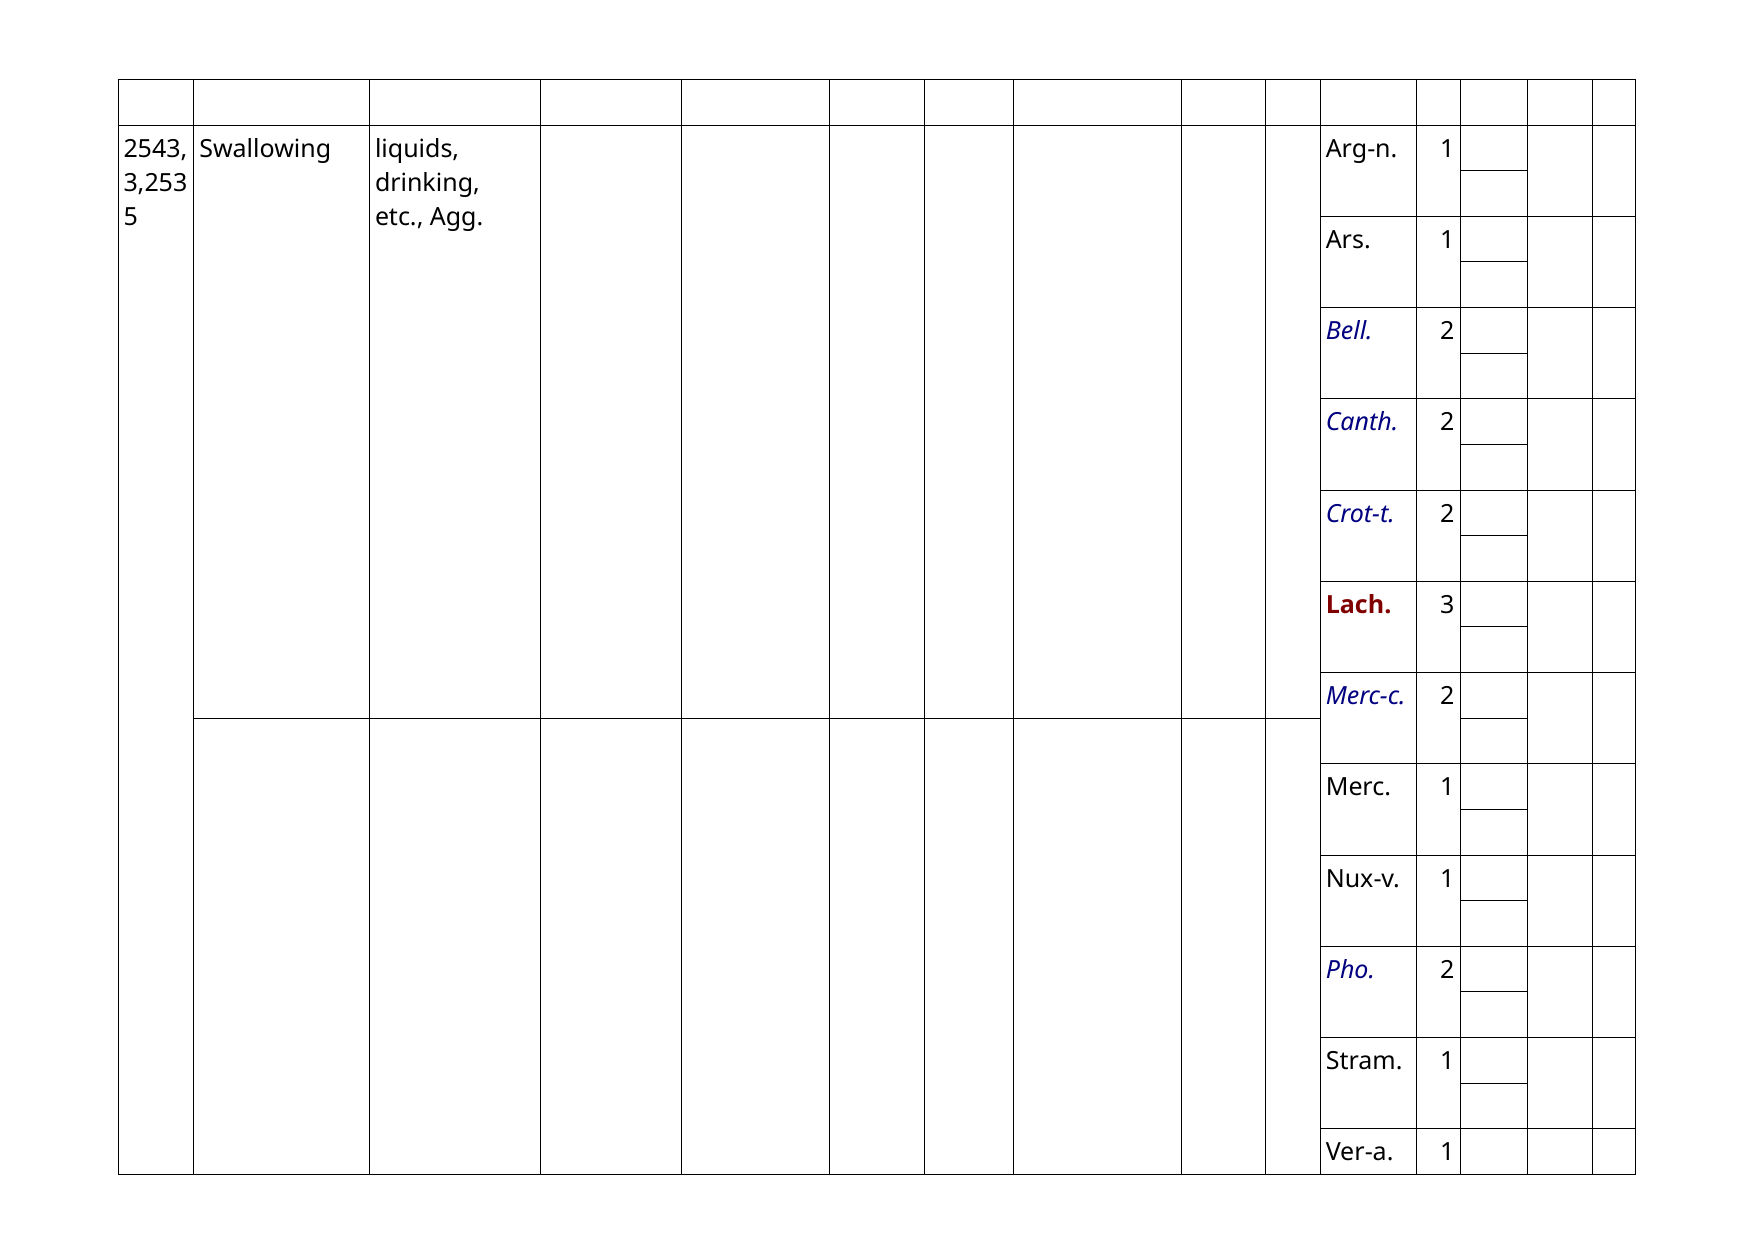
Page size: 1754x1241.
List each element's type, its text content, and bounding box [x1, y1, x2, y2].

table_cell [194, 719, 369, 1174]
table_cell [1461, 491, 1527, 535]
table_cell 1 [1417, 1038, 1460, 1128]
table_cell [1461, 582, 1527, 626]
table_cell [1461, 399, 1527, 444]
table_cell liquids, drinking, etc., Agg. [370, 126, 540, 718]
table_cell [1593, 582, 1635, 672]
table_cell [1593, 947, 1635, 1037]
table_cell 1 [1417, 1129, 1460, 1174]
table_cell [682, 719, 829, 1174]
table_cell [1528, 308, 1592, 398]
table_cell [1461, 673, 1527, 718]
table_cell Bell. [1321, 308, 1416, 398]
table_cell [1461, 947, 1527, 991]
table_cell [1014, 719, 1181, 1174]
table_cell Canth. [1321, 399, 1416, 489]
table_cell [1593, 217, 1635, 307]
table_cell [1461, 901, 1527, 946]
table_cell [1528, 1129, 1592, 1174]
table_cell [1461, 126, 1527, 170]
table_cell [370, 80, 540, 124]
table_cell 2 [1417, 308, 1460, 398]
table_cell 2 [1417, 947, 1460, 1037]
table_cell 1 [1417, 217, 1460, 307]
table_cell [1461, 171, 1527, 216]
table_cell [1461, 764, 1527, 809]
table_cell [925, 719, 1013, 1174]
table_cell [830, 80, 924, 124]
table_cell [1266, 719, 1320, 1174]
table_cell [1528, 582, 1592, 672]
table_cell [1266, 80, 1320, 124]
table_cell [925, 126, 1013, 718]
table_cell [1014, 126, 1181, 718]
table_cell [1461, 536, 1527, 581]
table_cell [1182, 719, 1265, 1174]
table_cell Ver-a. [1321, 1129, 1416, 1174]
table_cell 1 [1417, 856, 1460, 946]
table_cell 2 [1417, 673, 1460, 763]
table_cell [1528, 1038, 1592, 1128]
table_cell [1528, 673, 1592, 763]
table_cell [1014, 80, 1181, 124]
table_cell [682, 126, 829, 718]
table_cell [1461, 308, 1527, 353]
table_cell [1461, 1084, 1527, 1128]
table_cell [541, 126, 681, 718]
table_cell [1461, 627, 1527, 672]
table_cell Lach. [1321, 582, 1416, 672]
table_cell [830, 719, 924, 1174]
table_cell Nux-v. [1321, 856, 1416, 946]
table_cell [1461, 810, 1527, 854]
table_cell [1461, 1038, 1527, 1083]
table_cell Swallowing [194, 126, 369, 718]
table_cell Merc. [1321, 764, 1416, 854]
table_cell [1461, 354, 1527, 398]
table_cell Merc-c. [1321, 673, 1416, 763]
table_cell 2 [1417, 491, 1460, 581]
table_cell Ars. [1321, 217, 1416, 307]
table_cell [1182, 80, 1265, 124]
table_cell Stram. [1321, 1038, 1416, 1128]
table_cell [1461, 719, 1527, 763]
table_cell [1461, 80, 1527, 124]
table_cell [1266, 126, 1320, 718]
table_cell [1593, 1129, 1635, 1174]
table_cell [1417, 80, 1460, 124]
table_cell [1528, 764, 1592, 854]
table_cell [1461, 992, 1527, 1037]
table_cell [1593, 1038, 1635, 1128]
table_cell [1593, 673, 1635, 763]
table_cell Arg-n. [1321, 126, 1416, 216]
table_cell [1461, 217, 1527, 261]
table_cell 2543,3,2535 [119, 126, 193, 1174]
table_cell [1528, 856, 1592, 946]
table_cell [1593, 126, 1635, 216]
table_cell [682, 80, 829, 124]
table_cell 1 [1417, 764, 1460, 854]
table_cell 2 [1417, 399, 1460, 489]
table_cell [119, 80, 193, 124]
table_cell [1528, 399, 1592, 489]
table_cell 3 [1417, 582, 1460, 672]
table_cell [1593, 491, 1635, 581]
table_cell [1593, 399, 1635, 489]
table_cell [1593, 856, 1635, 946]
table_cell 1 [1417, 126, 1460, 216]
table_cell [1461, 262, 1527, 307]
table_cell [1528, 80, 1592, 124]
table_cell [1528, 217, 1592, 307]
table_cell [1593, 764, 1635, 854]
table_cell [541, 80, 681, 124]
table_cell [1461, 445, 1527, 489]
table_cell [830, 126, 924, 718]
table_cell [1528, 947, 1592, 1037]
table_cell [1461, 856, 1527, 900]
table_cell [541, 719, 681, 1174]
table_cell [194, 80, 369, 124]
table_cell [1528, 126, 1592, 216]
table_cell [925, 80, 1013, 124]
table_cell Crot-t. [1321, 491, 1416, 581]
table_cell [1528, 491, 1592, 581]
table_cell [1321, 80, 1416, 124]
table_cell [1593, 308, 1635, 398]
table_cell Pho. [1321, 947, 1416, 1037]
table_cell [1593, 80, 1635, 124]
table_cell [1182, 126, 1265, 718]
table_cell [1461, 1129, 1527, 1174]
table_cell [370, 719, 540, 1174]
